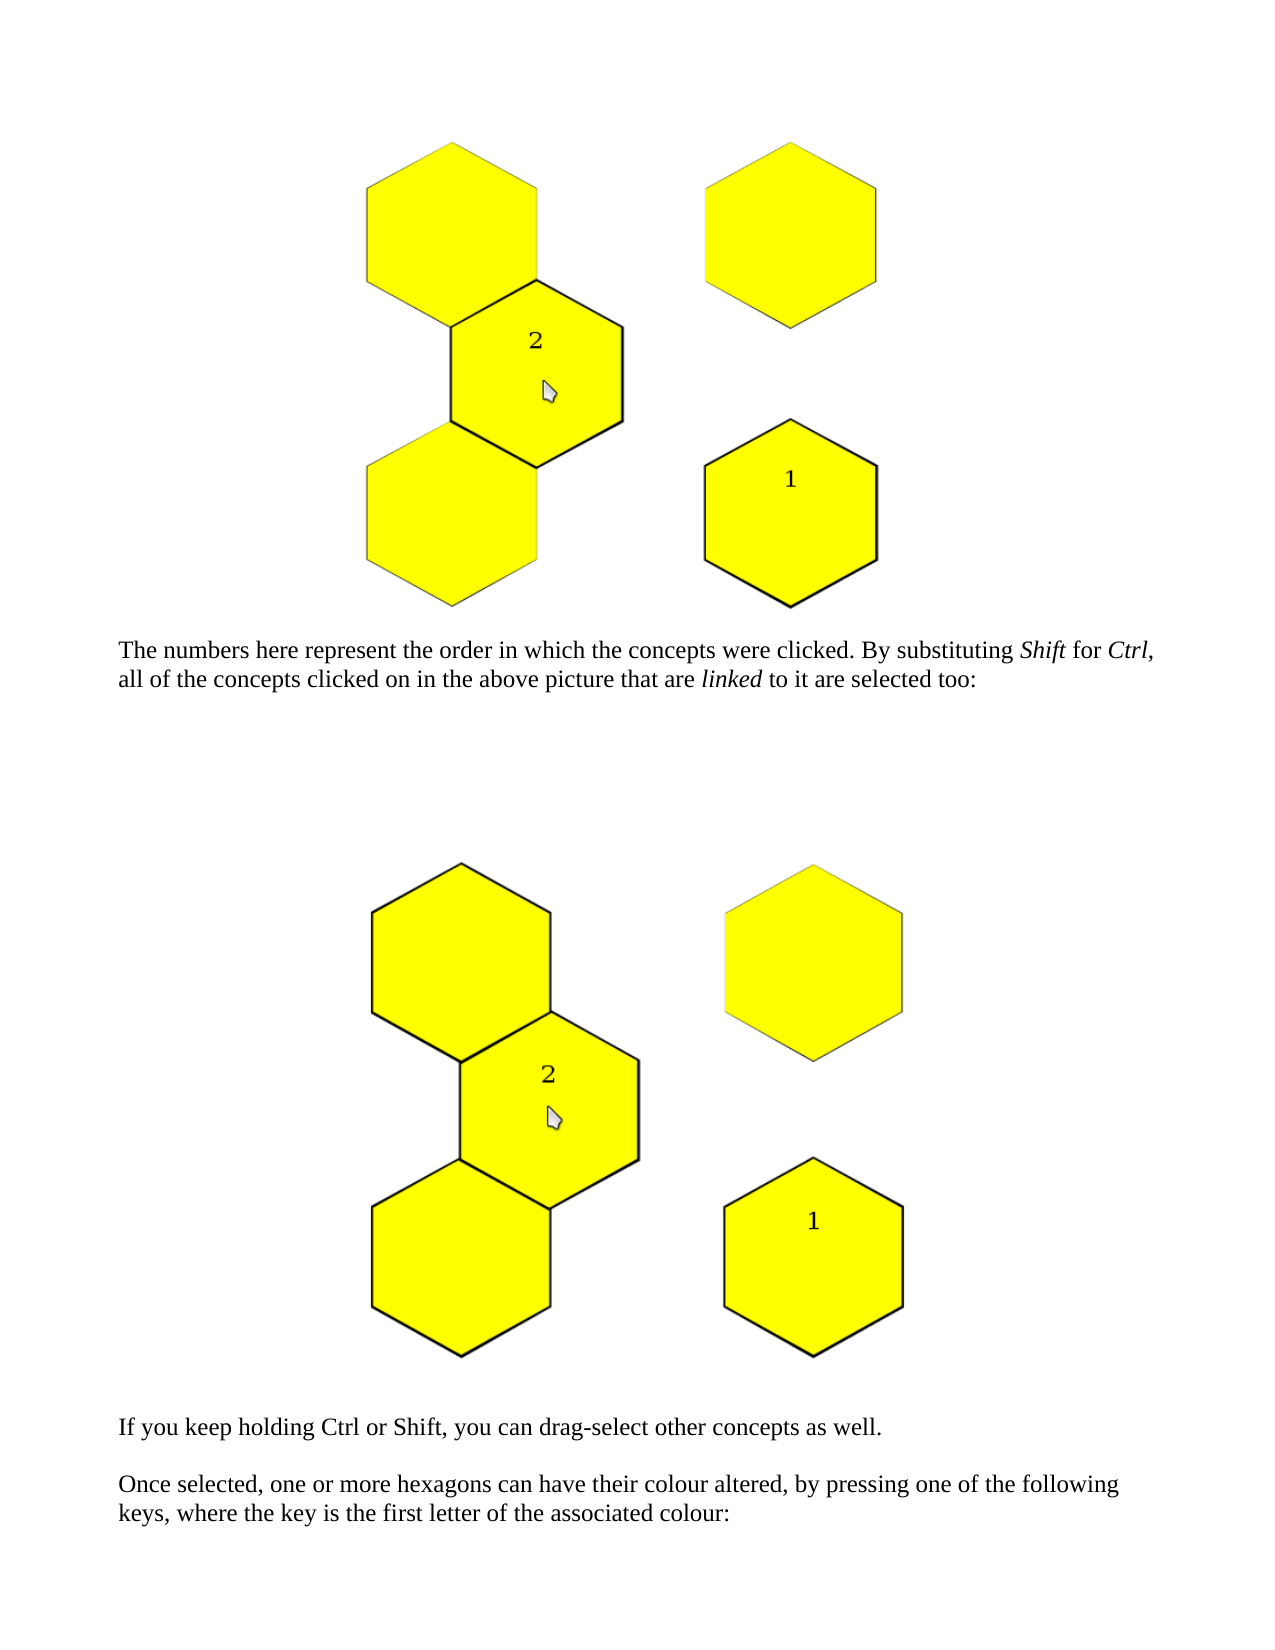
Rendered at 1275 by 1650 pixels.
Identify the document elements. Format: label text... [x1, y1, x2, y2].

text Once selected, one or more hexagons can have their colour altered, by pressing one of the following keys, where the key is the first letter of the associated colour: [118, 1469, 1157, 1527]
text If you keep holding Ctrl or Shift, you can drag-select other concepts as well. [118, 1412, 1157, 1441]
picture [362, 138, 882, 611]
picture [370, 860, 905, 1363]
text The numbers here represent the order in which the concepts were clicked. By substituting Shift for Ctrl, all of the concepts clicked on in the above picture that are linked to it are selected too: [118, 636, 1157, 693]
